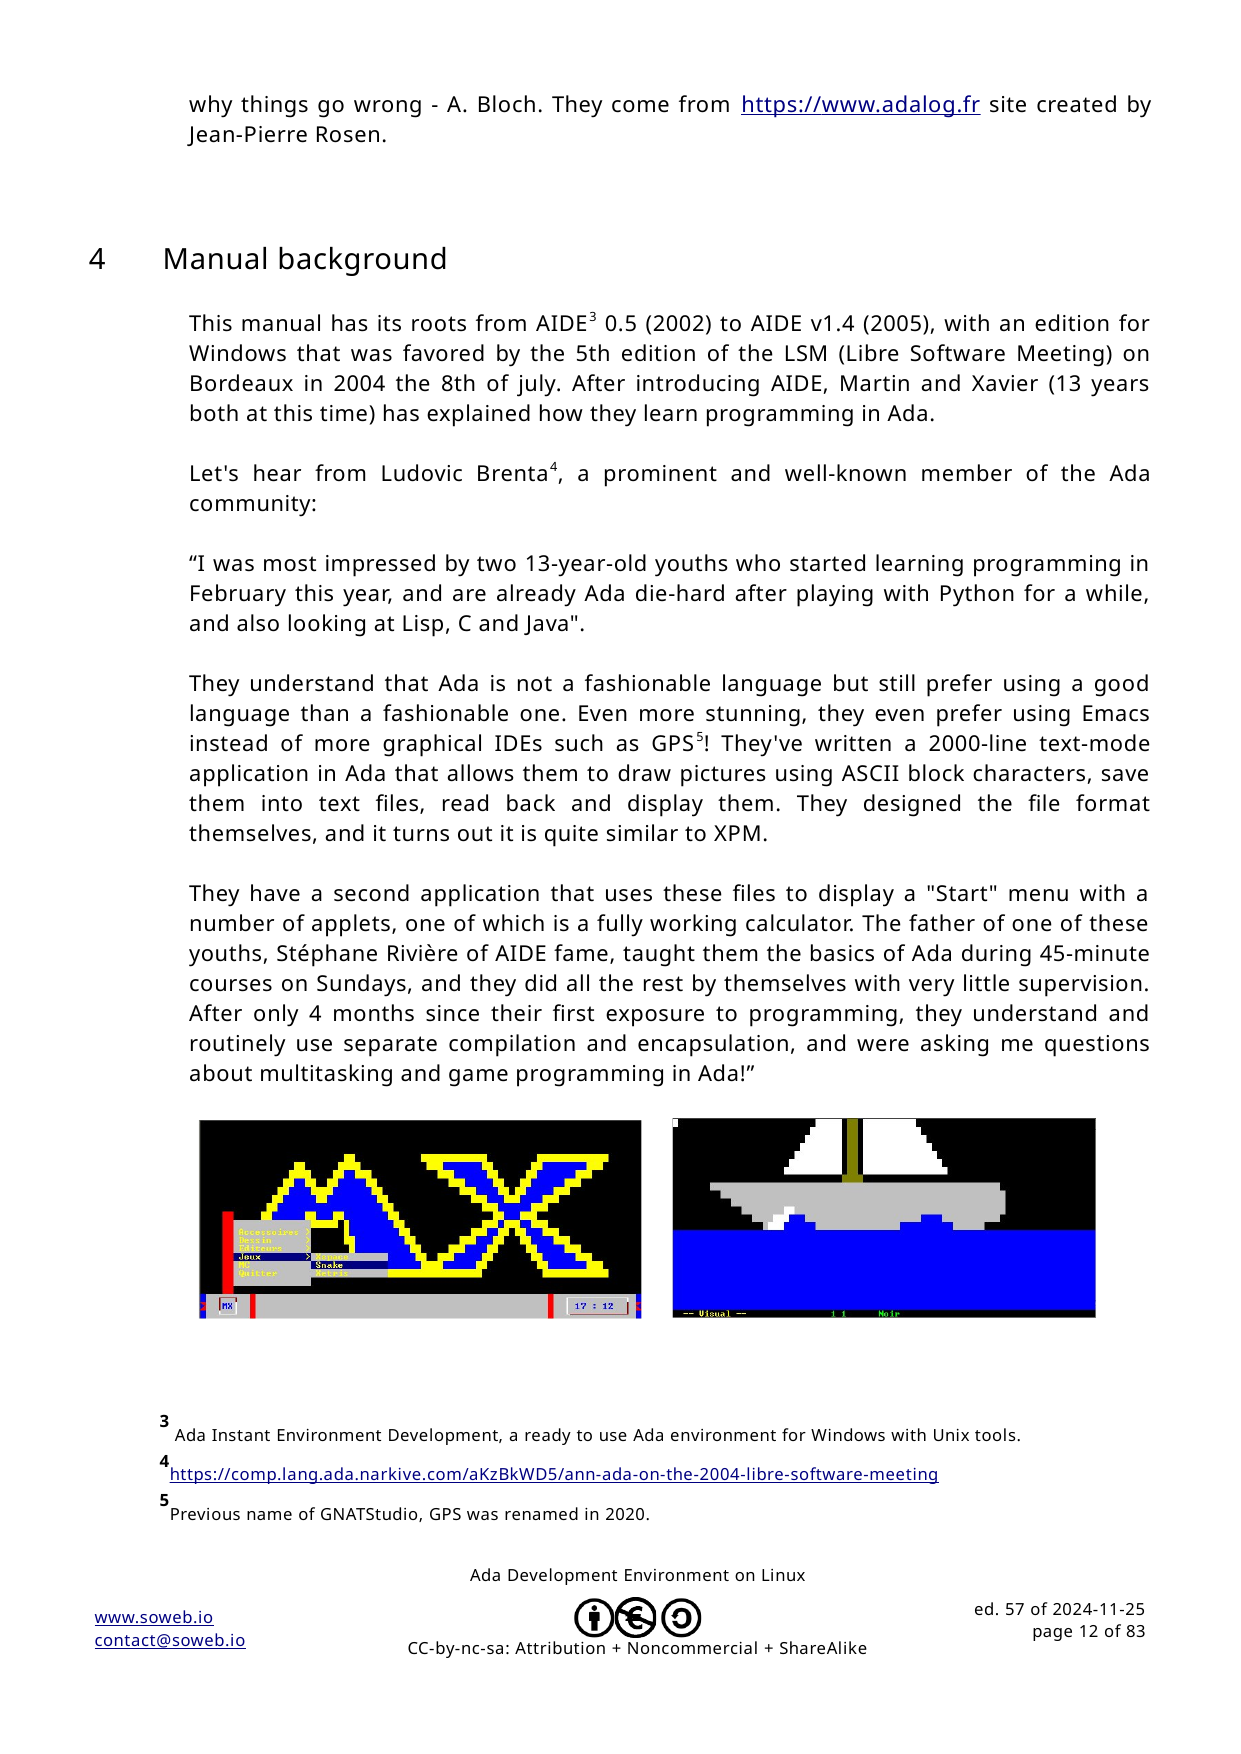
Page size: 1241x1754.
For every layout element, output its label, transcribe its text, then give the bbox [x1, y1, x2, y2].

text https://comp.lang.ada.narkive.com/aKzBkWD5/ann-ada-on-the-2004-libre-software-meeting [159, 1449, 1152, 1489]
text “I was most impressed by two 13-year-old youths who started learning programming in February this year, and are already Ada die-hard after playing with Python for a while, and also looking at Lisp, C and Java". [189, 547, 1152, 637]
picture [660, 1597, 702, 1638]
text They have a second application that uses these files to display a "Start" menu with a number of applets, one of which is a fully working calculator. The father of one of these youths, Stéphane Rivière of AIDE fame, taught them the basics of Ada during 45-minute courses on Sundays, and they did all the rest by themselves with very little supervision. After only 4 months since their first exposure to programming, they understand and routinely use separate compilation and encapsulation, and were asking me questions about multitasking and game programming in Ada!” [189, 847, 1152, 1087]
text Previous name of GNATStudio, GPS was renamed in 2020. [159, 1489, 1152, 1528]
picture [573, 1597, 657, 1638]
text why things go wrong - A. Bloch. They come from https://www.adalog.fr site created by Jean-Pierre Rosen. [189, 88, 1152, 148]
text Let's hear from Ludovic Brenta, a prominent and well-known member of the Ada community: [189, 457, 1152, 517]
text This manual has its roots from AIDE 0.5 (2002) to AIDE v1.4 (2005), with an edition for Windows that was favored by the 5th edition of the LSM (Libre Software Meeting) on Bordeaux in 2004 the 8th of july. After introducing AIDE, Martin and Xavier (13 years both at this time) has explained how they learn programming in Ada. [189, 307, 1152, 427]
subtitle Manual background [88, 238, 1152, 277]
text They understand that Ada is not a fashionable language but still prefer using a good language than a fashionable one. Even more stunning, they even prefer using Emacs instead of more graphical IDEs such as GPS! They've written a 2000-line text-mode application in Ada that allows them to draw pictures using ASCII block characters, save them into text files, read back and display them. They designed the file format themselves, and it turns out it is quite similar to XPM. [189, 667, 1152, 847]
text Ada Instant Environment Development, a ready to use Ada environment for Windows with Unix tools. [159, 1410, 1152, 1449]
picture [672, 1118, 1097, 1318]
picture [198, 1120, 642, 1319]
